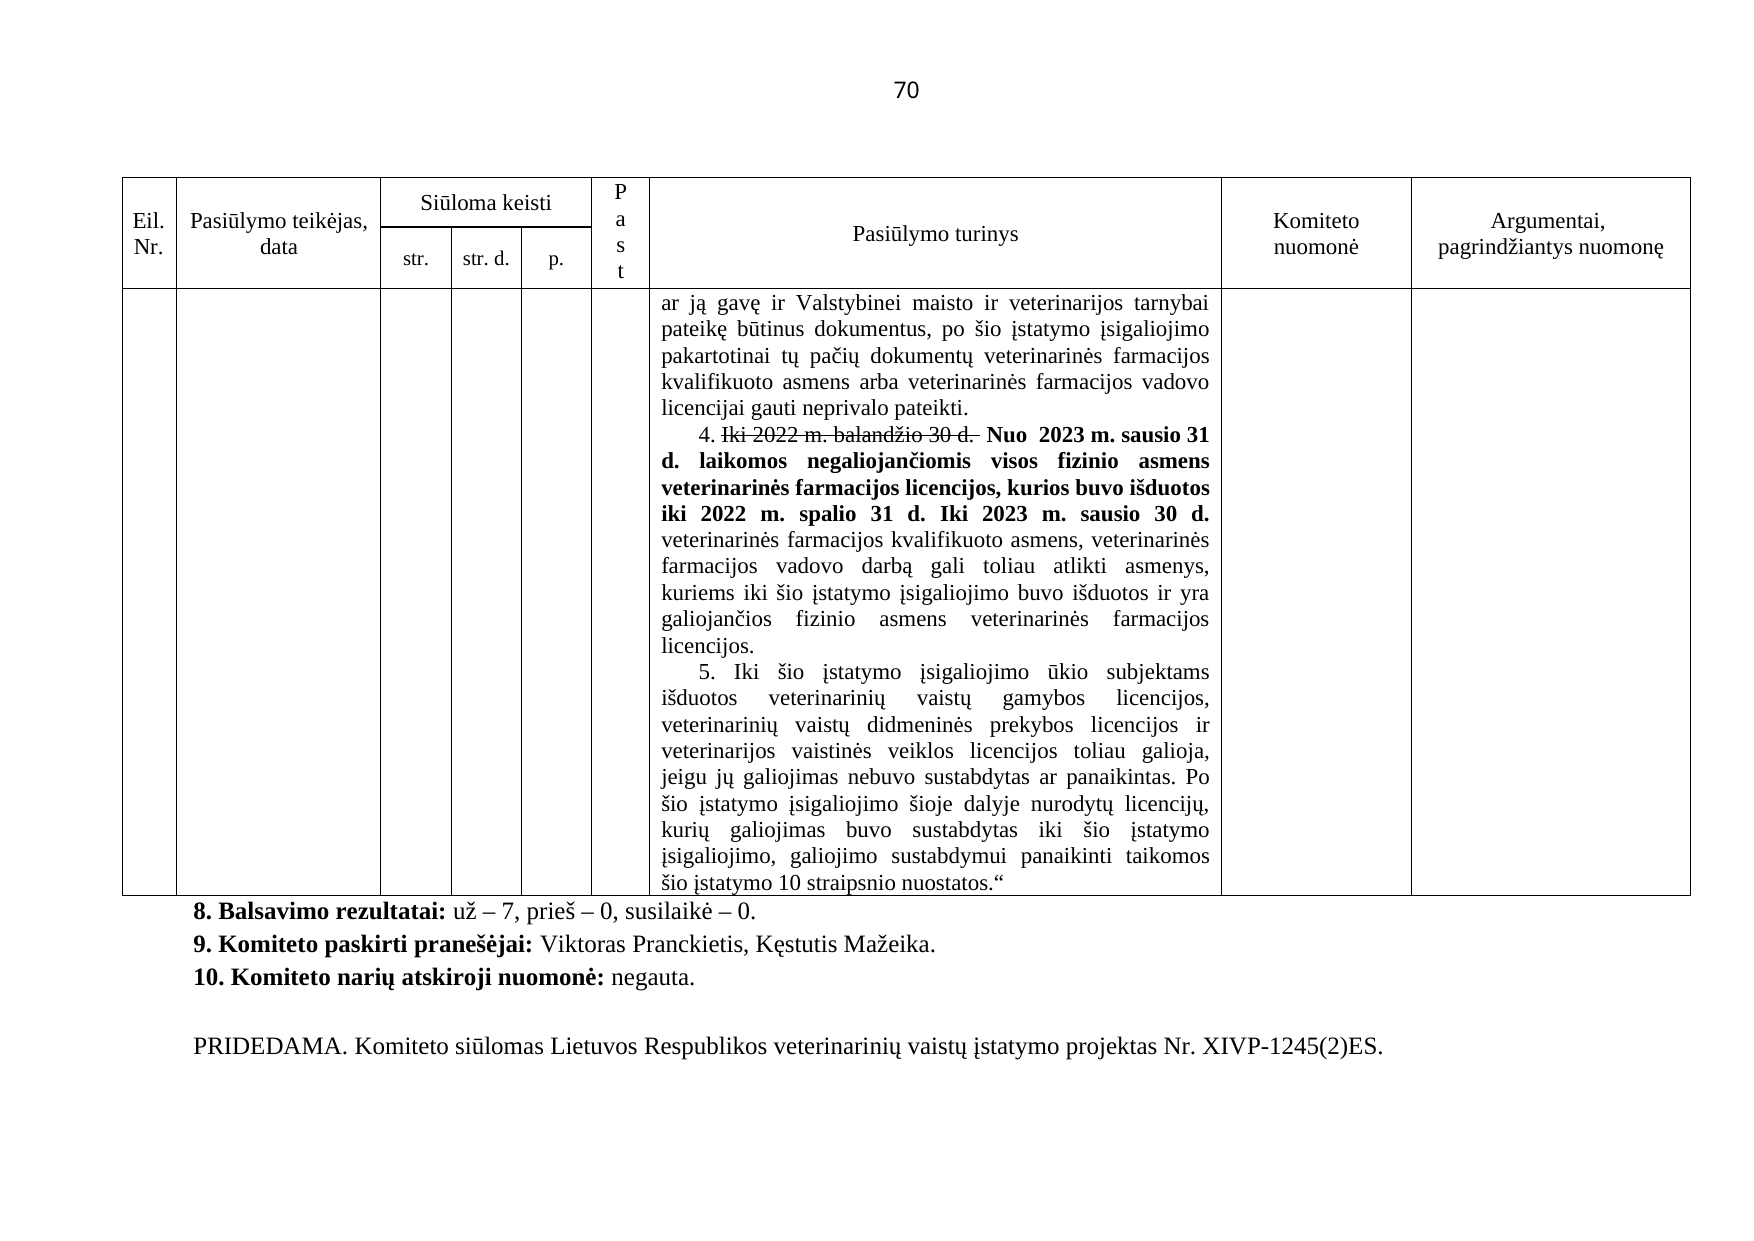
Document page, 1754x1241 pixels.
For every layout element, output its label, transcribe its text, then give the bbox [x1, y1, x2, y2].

text 8. Balsavimo rezultatai: už – 7, prieš – 0, susilaikė – 0. [118, 896, 1695, 925]
table_cell [1222, 289, 1411, 895]
text PRIDEDAMA. Komiteto siūlomas Lietuvos Respublikos veterinarinių vaistų įstatymo projektas Nr. XIVP-1245(2)ES. [118, 1031, 1695, 1060]
table_header Pasiūlymo teikėjas, data [177, 178, 380, 288]
table_header Pastabos [592, 178, 649, 288]
table_cell str. d. [452, 228, 521, 288]
table_cell str. [381, 228, 451, 288]
table_cell p. [522, 228, 591, 288]
table_cell [592, 289, 649, 895]
table_cell [123, 289, 176, 895]
table_cell [381, 289, 451, 895]
table_cell [452, 289, 521, 895]
table_header Argumentai, pagrindžiantys nuomonę [1412, 178, 1690, 288]
table_cell [177, 289, 380, 895]
text 10. Komiteto narių atskiroji nuomonė: negauta. [118, 962, 1695, 991]
table_header Pasiūlymo turinys [650, 178, 1221, 288]
text 9. Komiteto paskirti pranešėjai: Viktoras Pranckietis, Kęstutis Mažeika. [118, 929, 1695, 958]
table_cell [1412, 289, 1690, 895]
table_cell [522, 289, 591, 895]
table_header Komiteto nuomonė [1222, 178, 1411, 288]
table_header Siūloma keisti [381, 178, 591, 226]
table_header Eil. Nr. [123, 178, 176, 288]
table_cell ar ją gavę ir Valstybinei maisto ir veterinarijos tarnybai pateikę būtinus dokumentus, po šio įstatymo įsigaliojimo pakartotinai tų pačių dokumentų veterinarinės farmacijos kvalifikuoto asmens arba veterinarinės farmacijos vadovo licencijai gauti neprivalo pateikti. 4. Iki 2022 m. balandžio 30 d. Nuo 2023 m. sausio 31 d. laikomos negaliojančiomis visos fizinio asmens veterinarinės farmacijos licencijos, kurios buvo išduotos iki 2022 m. spalio 31 d. Iki 2023 m. sausio 30 d. veterinarinės farmacijos kvalifikuoto asmens, veterinarinės farmacijos vadovo darbą gali toliau atlikti asmenys, kuriems iki šio įstatymo įsigaliojimo buvo išduotos ir yra galiojančios fizinio asmens veterinarinės farmacijos licencijos. 5. Iki šio įstatymo įsigaliojimo ūkio subjektams išduotos veterinarinių vaistų gamybos licencijos, veterinarinių vaistų didmeninės prekybos licencijos ir veterinarijos vaistinės veiklos licencijos toliau galioja, jeigu jų galiojimas nebuvo sustabdytas ar panaikintas. Po šio įstatymo įsigaliojimo šioje dalyje nurodytų licencijų, kurių galiojimas buvo sustabdytas iki šio įstatymo įsigaliojimo, galiojimo sustabdymui panaikinti taikomos šio įstatymo 10 straipsnio nuostatos.“ [650, 289, 1221, 895]
